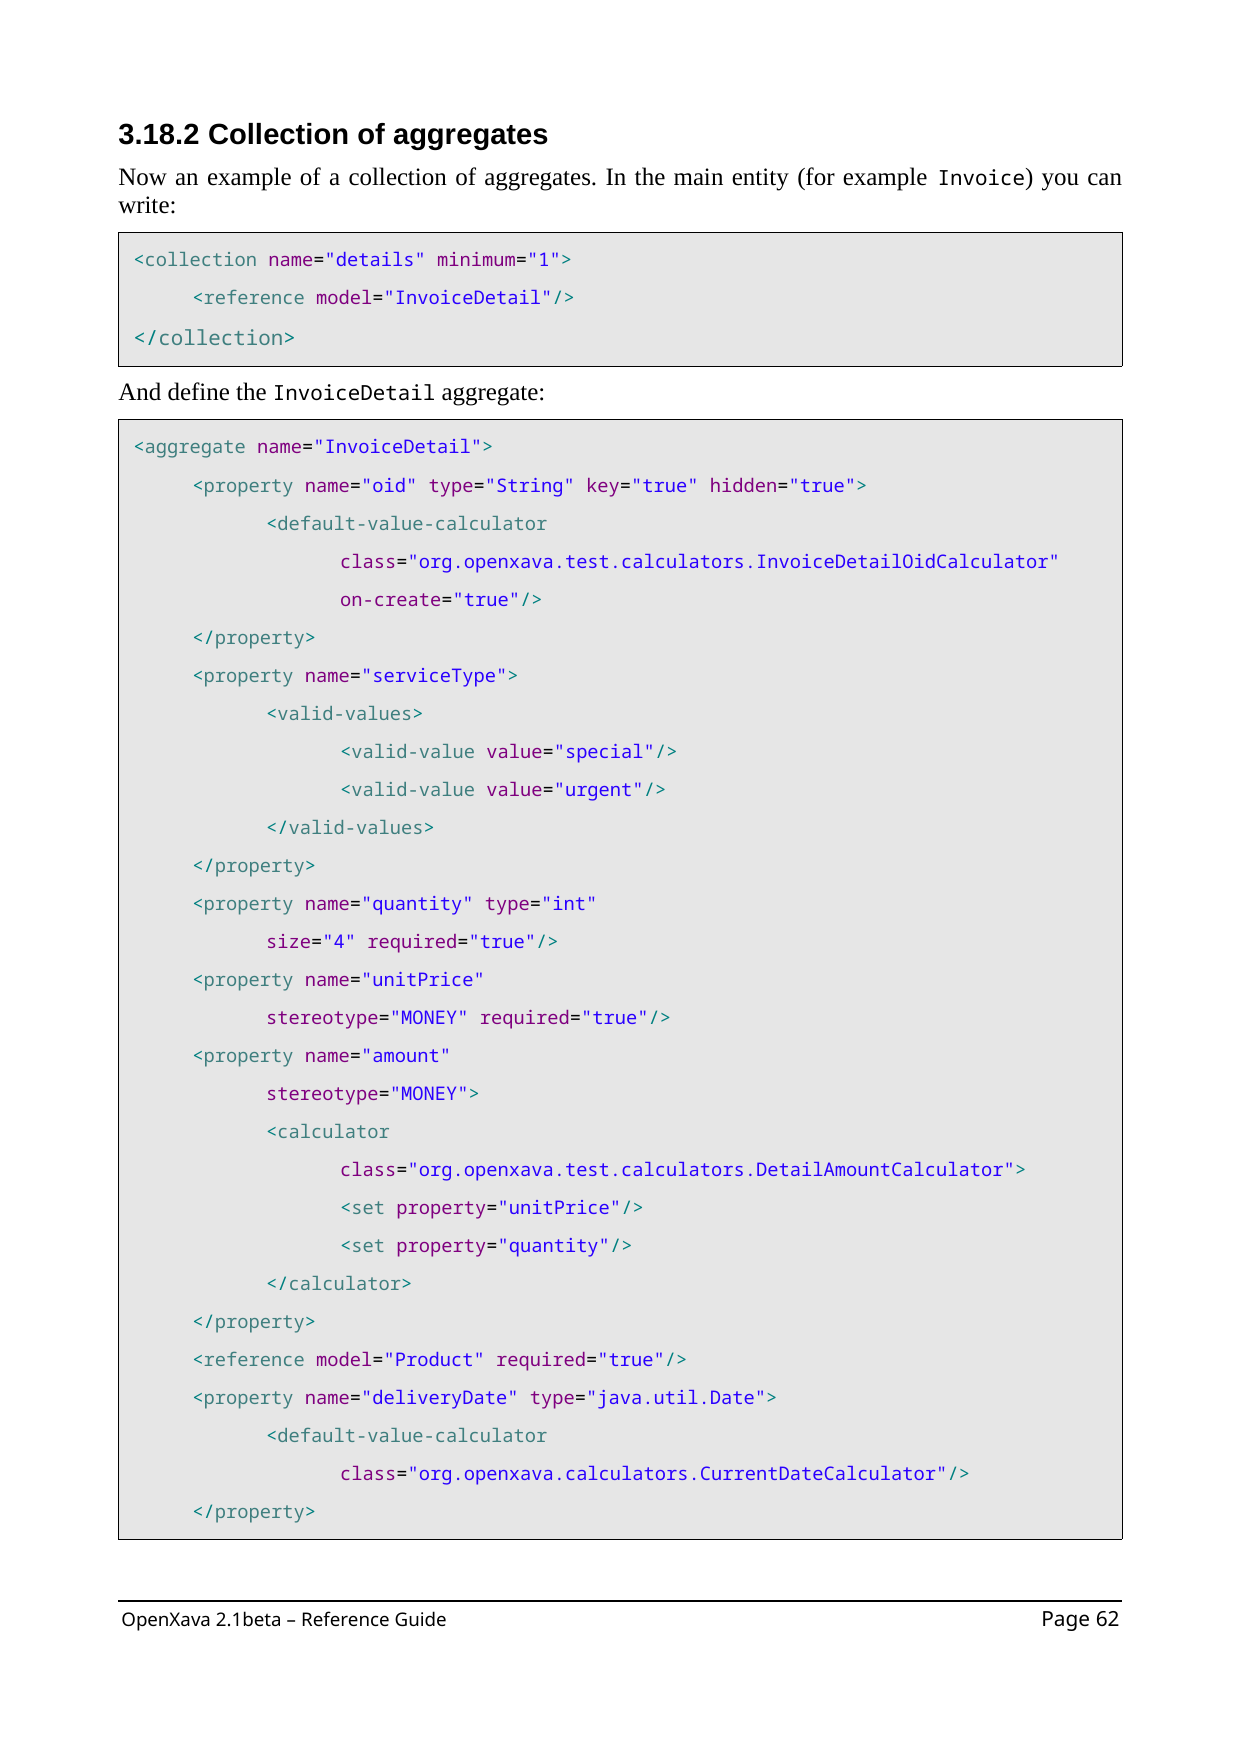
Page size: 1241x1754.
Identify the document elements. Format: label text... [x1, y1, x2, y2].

text </property> [119, 1293, 1122, 1332]
text And define the InvoiceDetail aggregate: [118, 378, 1122, 407]
text stereotype="MONEY"> [119, 1065, 1122, 1103]
text <collection name="details" minimum="1"> [119, 233, 1122, 270]
text <valid-value value="special"/> [119, 723, 1122, 761]
text stereotype="MONEY" required="true"/> [119, 989, 1122, 1027]
text </property> [119, 837, 1122, 875]
text <property name="quantity" type="int" [119, 875, 1122, 913]
text <default-value-calculator [119, 1408, 1122, 1446]
text <property name="deliveryDate" type="java.util.Date"> [119, 1369, 1122, 1408]
text </collection> [119, 308, 1122, 366]
text </valid-values> [119, 799, 1122, 837]
text </property> [119, 609, 1122, 647]
text class="org.openxava.test.calculators.DetailAmountCalculator"> [119, 1141, 1122, 1179]
text <valid-value value="urgent"/> [119, 761, 1122, 799]
subtitle Collection of aggregates [118, 118, 1122, 151]
text <calculator [119, 1103, 1122, 1141]
text size="4" required="true"/> [119, 913, 1122, 951]
text <set property="unitPrice"/> [119, 1179, 1122, 1217]
text </calculator> [119, 1256, 1122, 1293]
text class="org.openxava.test.calculators.InvoiceDetailOidCalculator" [119, 533, 1122, 571]
text </property> [119, 1484, 1122, 1539]
text <default-value-calculator [119, 495, 1122, 533]
text <property name="oid" type="String" key="true" hidden="true"> [119, 457, 1122, 495]
text <aggregate name="InvoiceDetail"> [119, 420, 1122, 457]
text <set property="quantity"/> [119, 1217, 1122, 1256]
text <property name="amount" [119, 1027, 1122, 1065]
text <reference model="InvoiceDetail"/> [119, 270, 1122, 308]
text on-create="true"/> [119, 571, 1122, 609]
text <property name="unitPrice" [119, 951, 1122, 989]
text Now an example of a collection of aggregates. In the main entity (for example Invoice) you can write: [118, 163, 1122, 219]
text <valid-values> [119, 685, 1122, 723]
text <property name="serviceType"> [119, 647, 1122, 685]
text <reference model="Product" required="true"/> [119, 1332, 1122, 1369]
text class="org.openxava.calculators.CurrentDateCalculator"/> [119, 1446, 1122, 1484]
